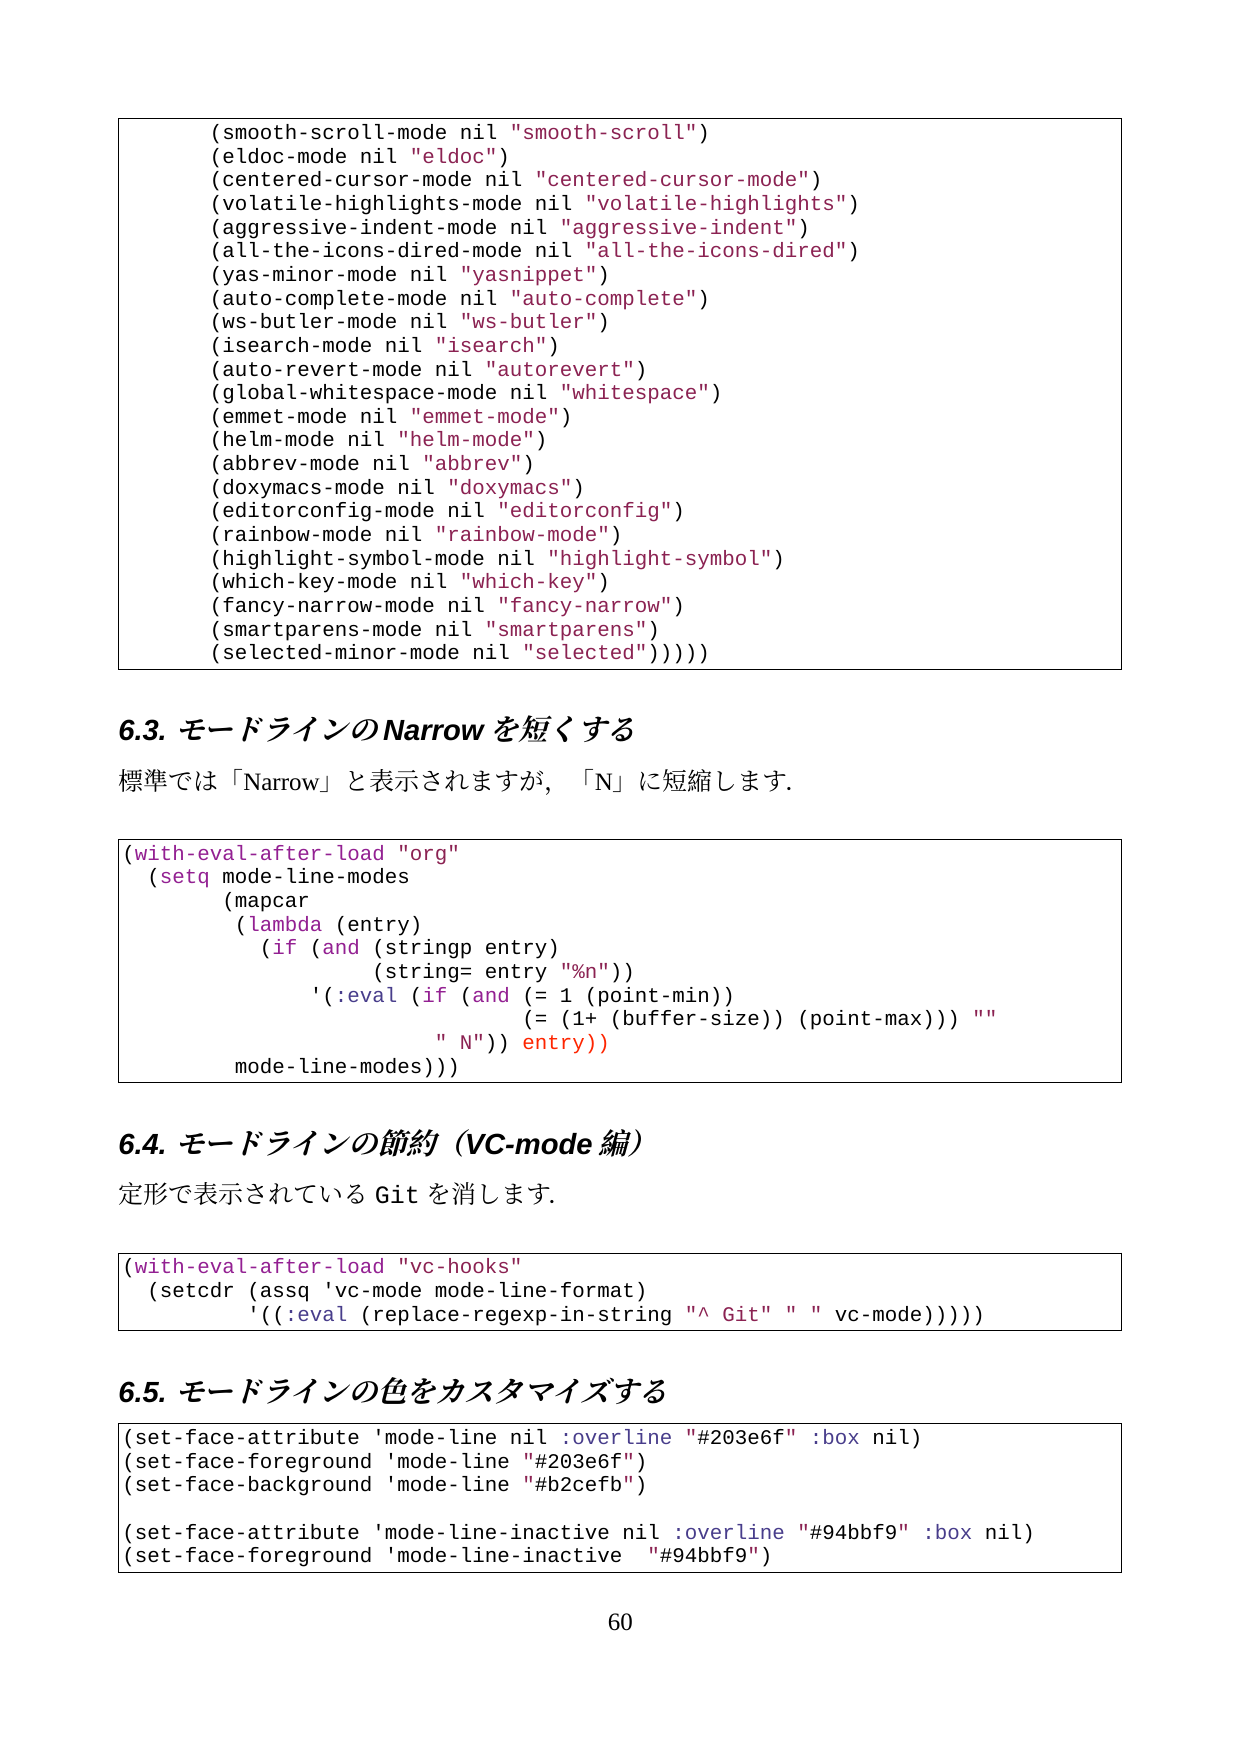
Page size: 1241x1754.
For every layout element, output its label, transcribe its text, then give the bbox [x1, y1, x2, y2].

text (mapcar [119, 886, 1121, 910]
text '(:eval (if (and (= 1 (point-min)) [119, 981, 1121, 1004]
text (smooth-scroll-mode nil "smooth-scroll") [119, 119, 1121, 142]
text (set-face-foreground 'mode-line "#203e6f") [119, 1447, 1121, 1470]
text (all-the-icons-dired-mode nil "all-the-icons-dired") [119, 236, 1121, 260]
text (setcdr (assq 'vc-mode mode-line-format) [119, 1276, 1121, 1300]
text (helm-mode nil "helm-mode") [119, 426, 1121, 449]
text (string= entry "%n")) [119, 957, 1121, 981]
text (set-face-background 'mode-line "#b2cefb") [119, 1470, 1121, 1494]
text (centered-cursor-mode nil "centered-cursor-mode") [119, 165, 1121, 189]
text (set-face-attribute 'mode-line-inactive nil :overline "#94bbf9" :box nil) [119, 1518, 1121, 1541]
text (with-eval-after-load "org" [119, 840, 1121, 862]
text (if (and (stringp entry) [119, 933, 1121, 957]
text (yas-minor-mode nil "yasnippet") [119, 260, 1121, 284]
text 定形で表示されている Git を消します． [118, 1175, 1122, 1240]
text " N")) entry)) [119, 1028, 1121, 1052]
text (fancy-narrow-mode nil "fancy-narrow") [119, 591, 1121, 615]
text (auto-revert-mode nil "autorevert") [119, 354, 1121, 378]
text (abbrev-mode nil "abbrev") [119, 449, 1121, 473]
text '((:eval (replace-regexp-in-string "^ Git" " " vc-mode))))) [119, 1300, 1121, 1330]
text (highlight-symbol-mode nil "highlight-symbol") [119, 544, 1121, 567]
text (lambda (entry) [119, 910, 1121, 933]
subtitle モードラインのNarrowを短くする [118, 707, 1122, 749]
text (set-face-foreground 'mode-line-inactive "#94bbf9") [119, 1541, 1121, 1572]
text (which-key-mode nil "which-key") [119, 567, 1121, 591]
text 標準では「Narrow」と表示されますが，「N」に短縮します． [118, 762, 1122, 826]
text (volatile-highlights-mode nil "volatile-highlights") [119, 189, 1121, 213]
subtitle モードラインの節約（VC-mode編） [118, 1121, 1122, 1162]
text (global-whitespace-mode nil "whitespace") [119, 378, 1121, 402]
text (emmet-mode nil "emmet-mode") [119, 402, 1121, 426]
text mode-line-modes))) [119, 1052, 1121, 1082]
text (setq mode-line-modes [119, 862, 1121, 886]
text (ws-butler-mode nil "ws-butler") [119, 307, 1121, 331]
text (auto-complete-mode nil "auto-complete") [119, 284, 1121, 307]
subtitle モードラインの色をカスタマイズする [118, 1369, 1122, 1411]
text (isearch-mode nil "isearch") [119, 331, 1121, 354]
text (= (1+ (buffer-size)) (point-max))) "" [119, 1004, 1121, 1028]
text (set-face-attribute 'mode-line nil :overline "#203e6f" :box nil) [119, 1424, 1121, 1447]
text (doxymacs-mode nil "doxymacs") [119, 473, 1121, 496]
text (smartparens-mode nil "smartparens") [119, 615, 1121, 638]
text (selected-minor-mode nil "selected"))))) [119, 638, 1121, 669]
text (editorconfig-mode nil "editorconfig") [119, 496, 1121, 520]
text (aggressive-indent-mode nil "aggressive-indent") [119, 213, 1121, 236]
text (rainbow-mode nil "rainbow-mode") [119, 520, 1121, 544]
text (with-eval-after-load "vc-hooks" [119, 1254, 1121, 1276]
text (eldoc-mode nil "eldoc") [119, 142, 1121, 165]
